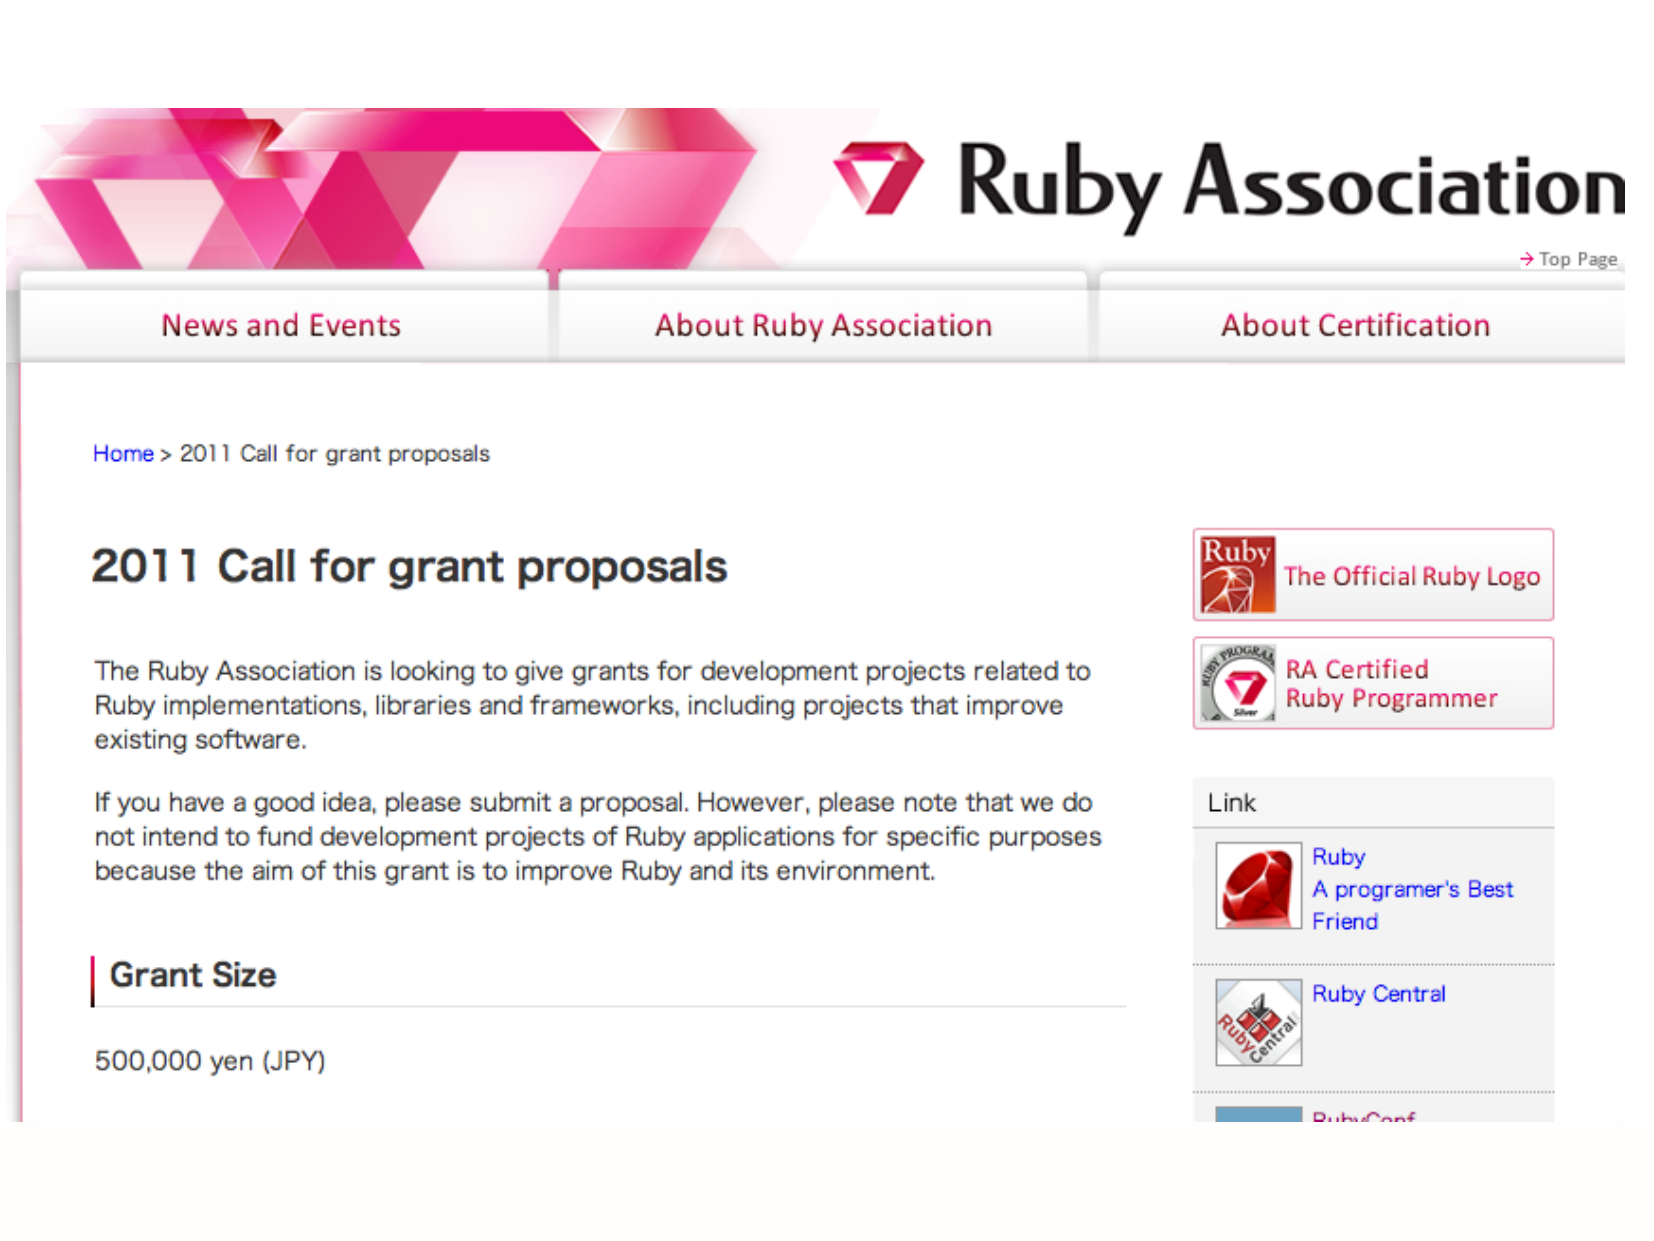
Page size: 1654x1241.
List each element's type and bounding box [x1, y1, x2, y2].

text_box [0, 0, 1654, 1123]
picture [0, 108, 1654, 1241]
